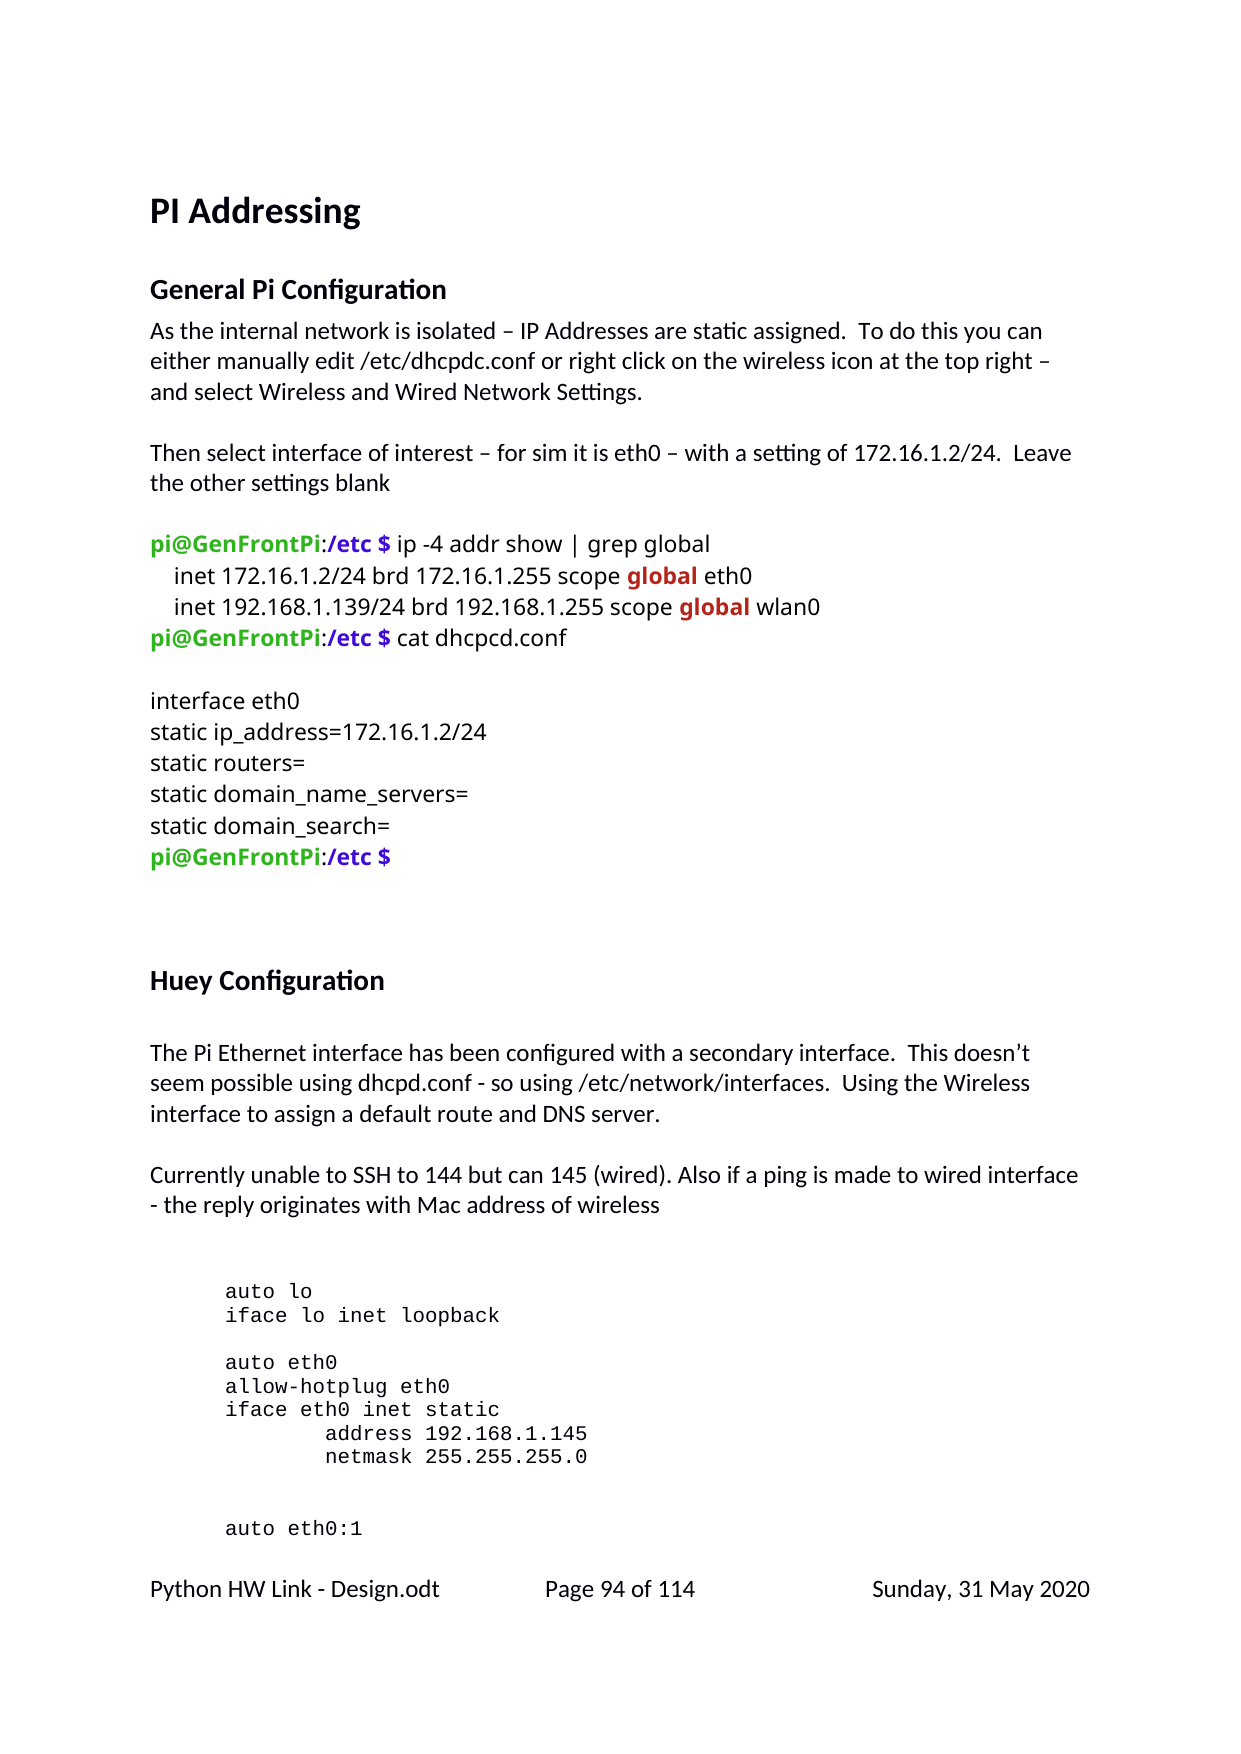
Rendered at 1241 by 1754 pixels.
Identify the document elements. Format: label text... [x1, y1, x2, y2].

text static domain_name_servers= [150, 778, 1090, 810]
subtitle PI Addressing [150, 187, 1090, 233]
text pi@GenFrontPi:/etc $ ip -4 addr show | grep global [150, 528, 1090, 560]
text pi@GenFrontPi:/etc $ [150, 841, 1090, 872]
text auto lo iface lo inet loopback auto eth0 allow-hotplug eth0 iface eth0 inet static address 192.168.1.145 netmask 255.255.255.0 auto eth0:1 [225, 1251, 1090, 1541]
text static domain_search= [150, 810, 1090, 841]
subtitle Huey Configuration [150, 962, 1090, 998]
text The Pi Ethernet interface has been configured with a secondary interface. This doesn’t seem possible using dhcpd.conf - so using /etc/network/interfaces. Using the Wireless interface to assign a default route and DNS server. [150, 1037, 1090, 1128]
text interface eth0 [150, 685, 1090, 716]
text Then select interface of interest – for sim it is eth0 – with a setting of 172.16.1.2/24. Leave the other settings blank [150, 437, 1090, 498]
subtitle General Pi Configuration [150, 271, 1090, 306]
text static ip_address=172.16.1.2/24 [150, 716, 1090, 747]
text pi@GenFrontPi:/etc $ cat dhcpcd.conf [150, 622, 1090, 653]
text Currently unable to SSH to 144 but can 145 (wired). Also if a ping is made to wired interface - the reply originates with Mac address of wireless [150, 1159, 1090, 1220]
text static routers= [150, 747, 1090, 778]
text inet 192.168.1.139/24 brd 192.168.1.255 scope global wlan0 [150, 591, 1090, 622]
text inet 172.16.1.2/24 brd 172.16.1.255 scope global eth0 [150, 560, 1090, 591]
text As the internal network is isolated – IP Addresses are static assigned. To do this you can either manually edit /etc/dhcpdc.conf or right click on the wireless icon at the top right – and select Wireless and Wired Network Settings. [150, 315, 1090, 406]
